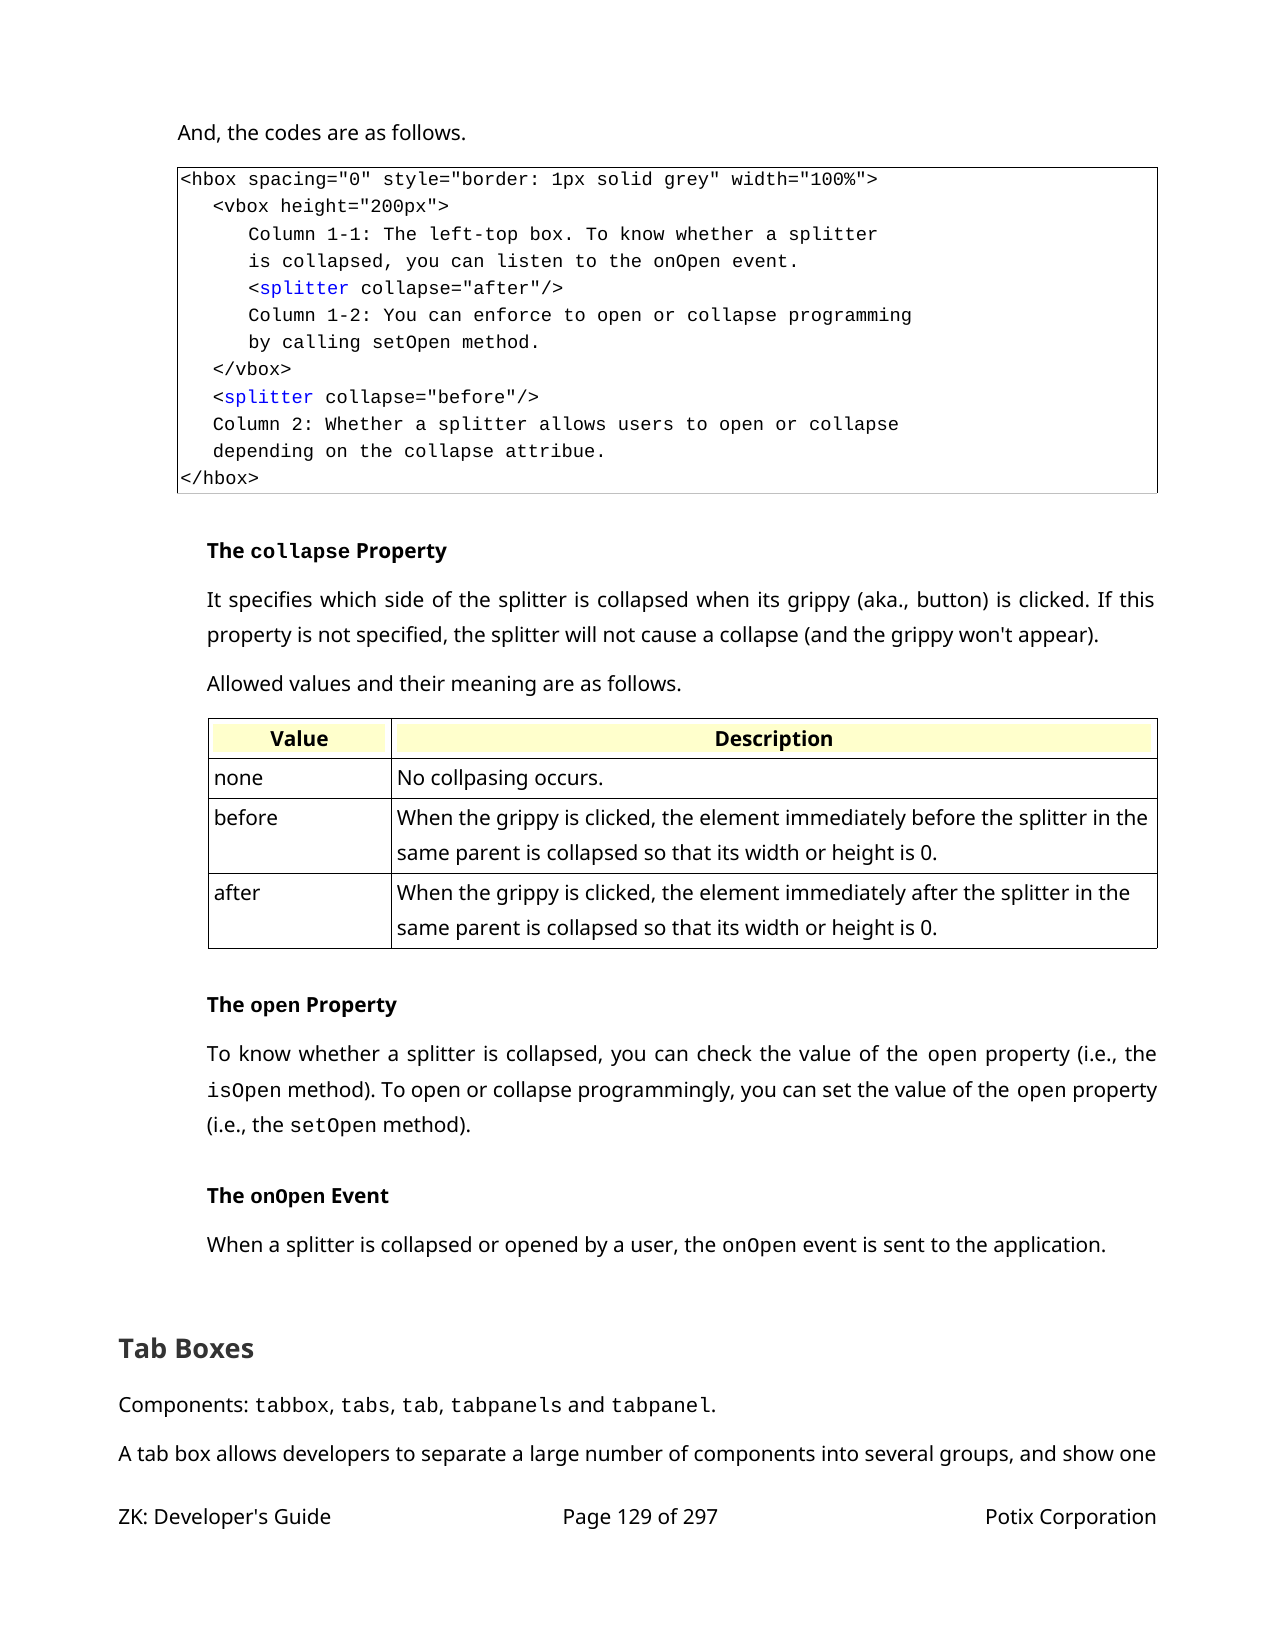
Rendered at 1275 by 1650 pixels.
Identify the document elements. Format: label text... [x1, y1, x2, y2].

text <splitter collapse="before"/> [178, 384, 1157, 409]
text To know whether a splitter is collapsed, you can check the value of the open property (i.e., the isOpen method). To open or collapse programmingly, you can set the value of the open property (i.e., the setOpen method). [207, 1039, 1157, 1139]
table_header Description [392, 719, 1157, 758]
subtitle The onOpen Event [207, 1181, 1157, 1210]
text <splitter collapse="after"/> [178, 276, 1157, 300]
table_cell When the grippy is clicked, the element immediately before the splitter in the same parent is collapsed so that its width or height is 0. [392, 799, 1157, 872]
text And, the codes are as follows. [177, 118, 1157, 146]
text Allowed values and their meaning are as follows. [207, 669, 1157, 697]
text Column 1-2: You can enforce to open or collapse programming [178, 303, 1157, 327]
text When a splitter is collapsed or opened by a user, the onOpen event is sent to the application. [207, 1231, 1157, 1259]
table_cell No collpasing occurs. [392, 759, 1157, 797]
text Components: tabbox, tabs, tab, tabpanels and tabpanel. [118, 1390, 1157, 1419]
table_cell When the grippy is clicked, the element immediately after the splitter in the same parent is collapsed so that its width or height is 0. [392, 874, 1157, 947]
text <vbox height="200px"> [178, 194, 1157, 218]
text It specifies which side of the splitter is collapsed when its grippy (aka., button) is clicked. If this property is not specified, the splitter will not cause a collapse (and the grippy won't appear). [207, 585, 1157, 648]
table_cell after [209, 874, 391, 947]
text depending on the collapse attribue. [178, 439, 1157, 463]
table_cell none [209, 759, 391, 797]
table_header Value [209, 719, 391, 758]
text Column 1-1: The left-top box. To know whether a splitter [178, 221, 1157, 246]
subtitle The collapse Property [207, 536, 1157, 564]
text </hbox> [178, 466, 1157, 493]
text is collapsed, you can listen to the onOpen event. [178, 248, 1157, 273]
text </vbox> [178, 357, 1157, 382]
subtitle The open Property [207, 990, 1157, 1019]
text <hbox spacing="0" style="border: 1px solid grey" width="100%"> [178, 168, 1157, 191]
text A tab box allows developers to separate a large number of components into several groups, and show one [118, 1439, 1157, 1468]
text by calling setOpen method. [178, 330, 1157, 354]
text Column 2: Whether a splitter allows users to open or collapse [178, 412, 1157, 436]
subtitle Tab Boxes [118, 1330, 1157, 1367]
table_cell before [209, 799, 391, 872]
